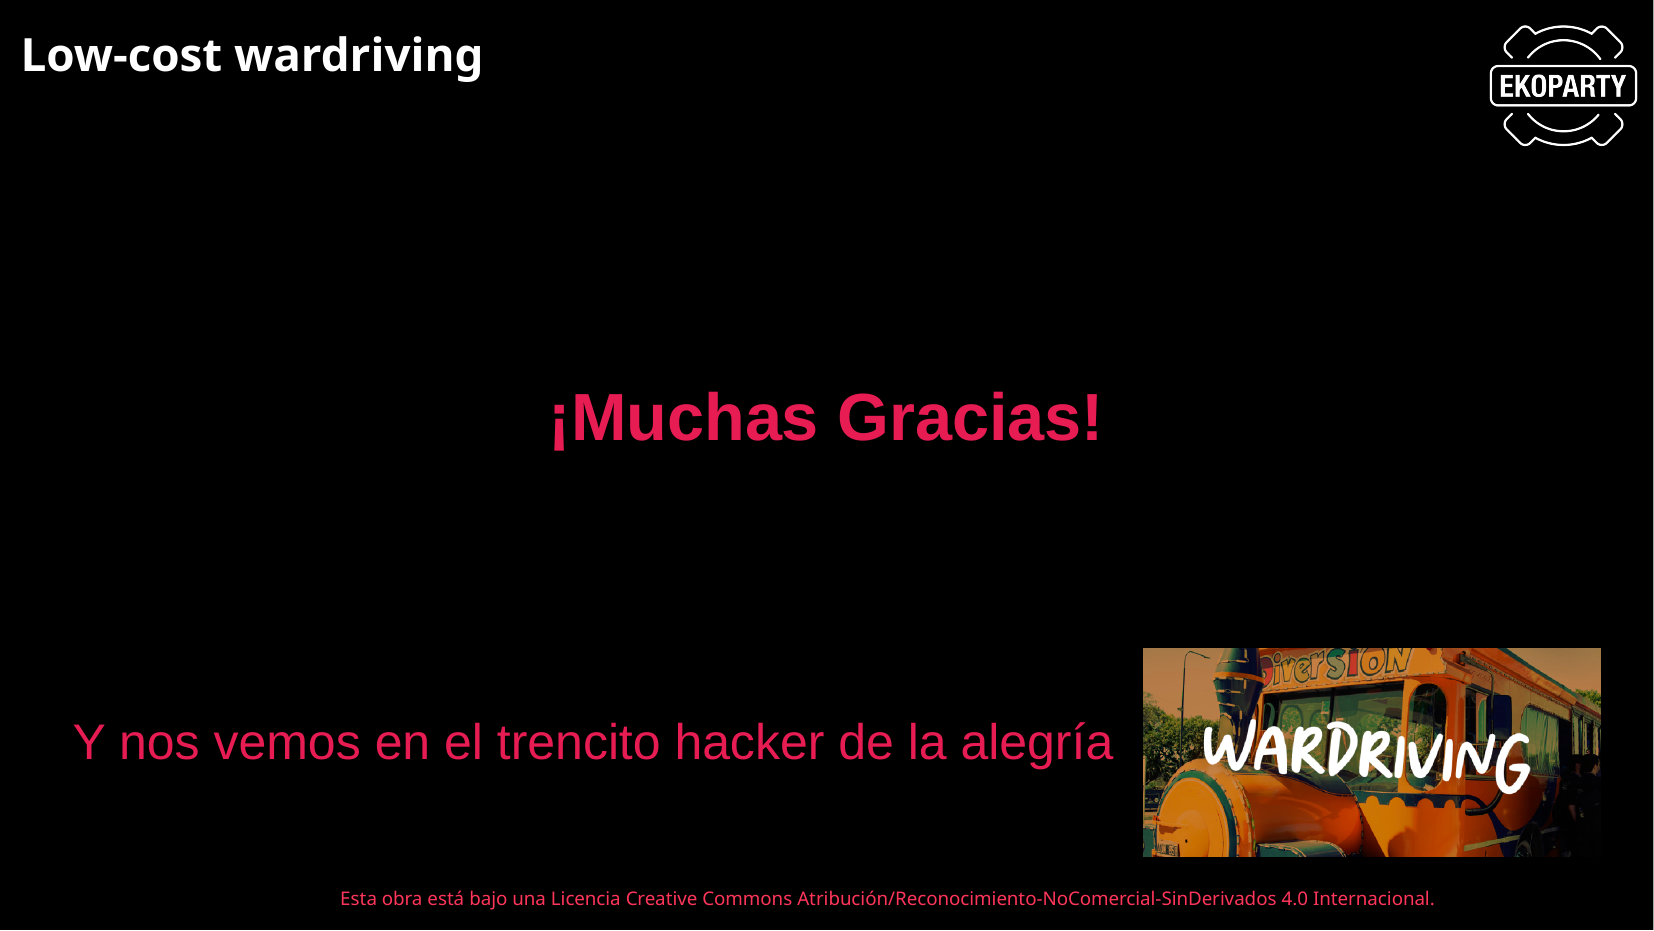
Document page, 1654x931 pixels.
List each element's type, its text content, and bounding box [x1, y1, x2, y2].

picture [1476, 0, 1654, 178]
picture [1143, 648, 1601, 857]
text_box ¡Muchas Gracias! [59, 361, 1595, 463]
text_box Esta obra está bajo una Licencia Creative Commons Atribución/Reconocimiento-NoComercial-SinDerivados 4.0 Internacional. [325, 878, 1654, 917]
text_box Low-cost wardriving [5, 14, 1476, 87]
text_box Y nos vemos en el trencito hacker de la alegría [23, 698, 1164, 783]
